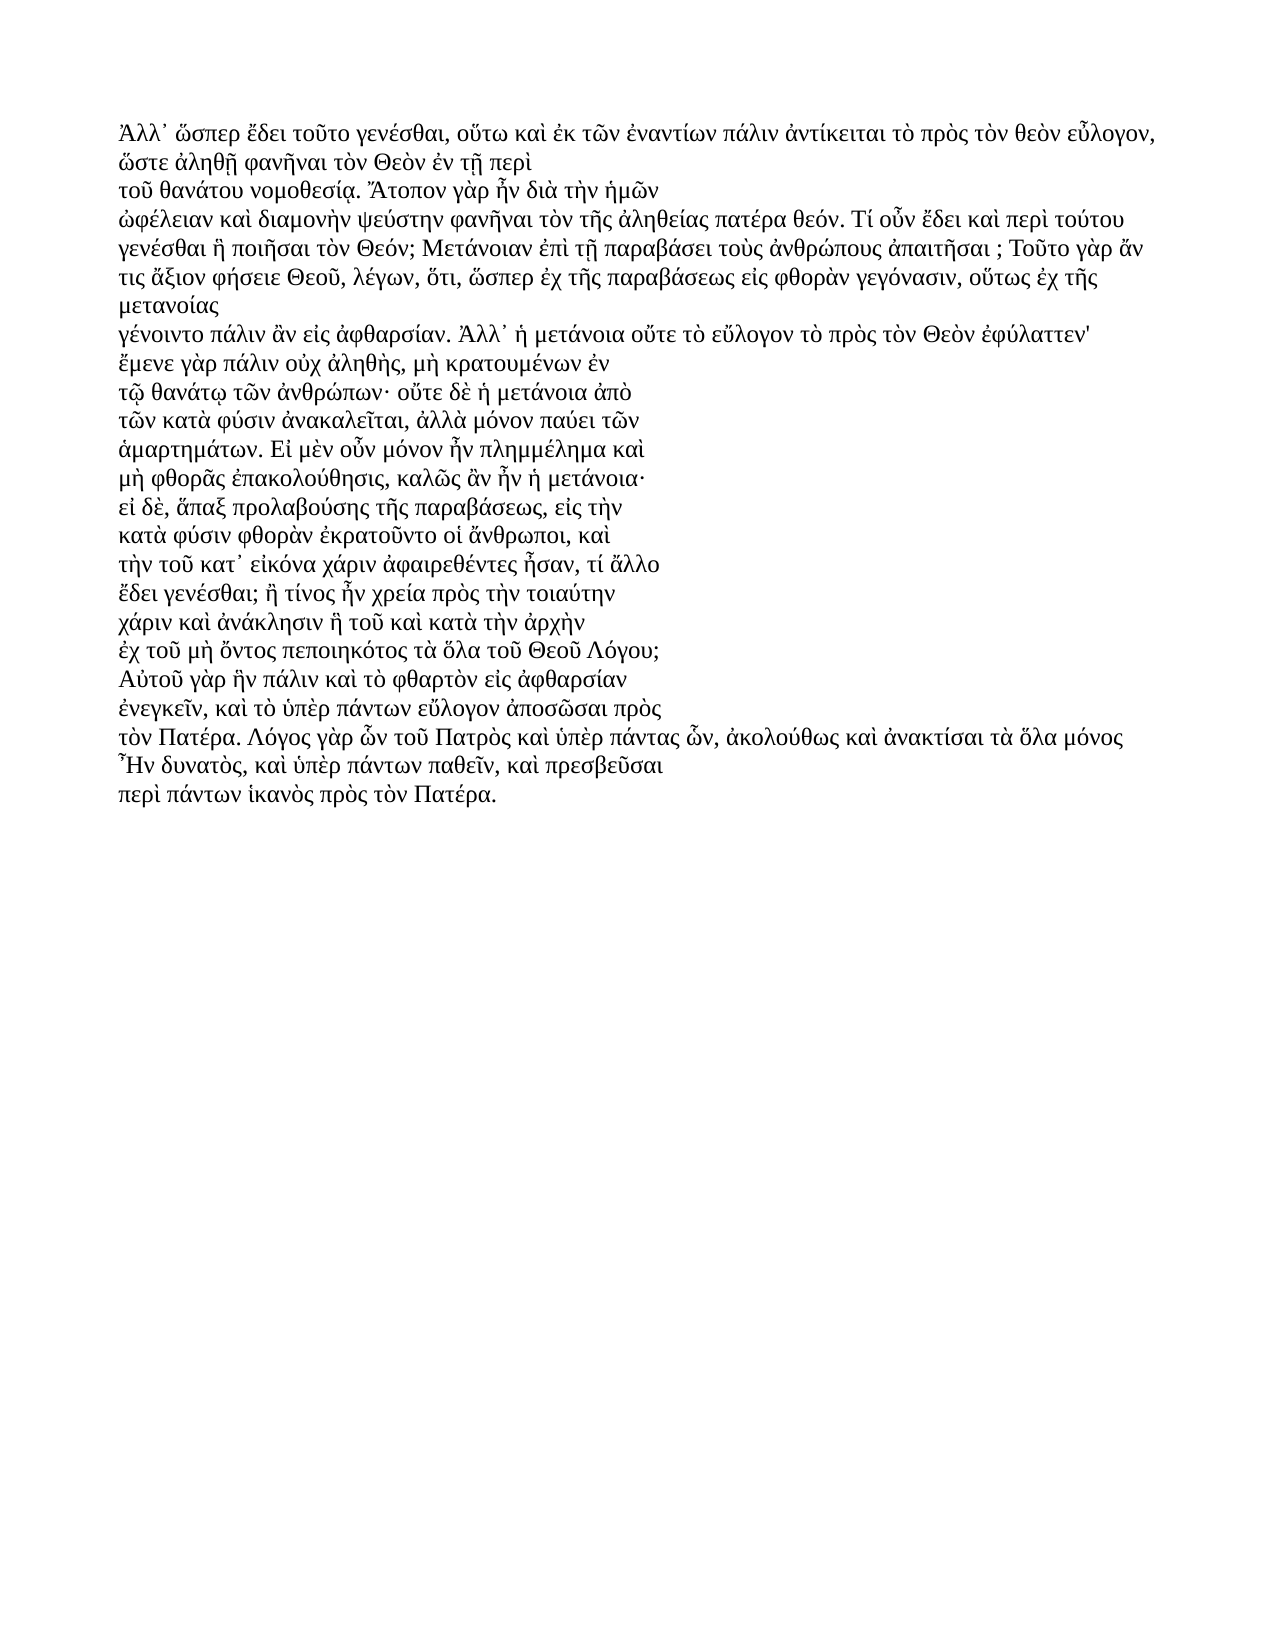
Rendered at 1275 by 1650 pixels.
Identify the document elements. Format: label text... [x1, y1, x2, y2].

text ἐνεγκεῖν, καὶ τὸ ὑπὲρ πάντων εὔλογον ἀποσῶσαι πρὸς [118, 693, 1157, 722]
text τὴν τοῦ κατ᾽ εἰκόνα χάριν ἀφαιρεθέντες ἦσαν, τί ἄλλο [118, 549, 1157, 578]
text ἐχ τοῦ μὴ ὄντος πεποιηκότος τὰ ὅλα τοῦ Θεοῦ Λόγου; [118, 636, 1157, 664]
text περὶ πάντων ἱκανὸς πρὸς τὸν Πατέρα. [118, 779, 1157, 808]
text μὴ φθορᾶς ἐπακολούθησις, καλῶς ἂν ἦν ἡ μετάνοια· [118, 463, 1157, 492]
text ὠφέλειαν καὶ διαμονὴν ψεύστην φανῆναι τὸν τῆς ἀληθείας πατέρα θεόν. Τί οὖν ἔδει καὶ περὶ τούτου γενέσθαι ἣ ποιῆσαι τὸν Θεόν; Μετάνοιαν ἐπὶ τῇ παραβάσει τοὺς ἀνθρώπους ἀπαιτῆσαι ; Τοῦτο γὰρ ἄν τις ἄξιον φήσειε Θεοῦ, λέγων, ὅτι, ὥσπερ ἐχ τῆς παραβάσεως εἰς φθορὰν γεγόνασιν, οὕτως ἐχ τῆς μετανοίας [118, 204, 1157, 319]
text γένοιντο πάλιν ἂν εἰς ἀφθαρσίαν. Ἀλλ᾽ ἡ μετάνοια οὔτε τὸ εὔλογον τὸ πρὸς τὸν Θεὸν ἐφύλαττεν' [118, 319, 1157, 348]
text ἔδει γενέσθαι; ἢ τίνος ἦν χρεία πρὸς τὴν τοιαύτην [118, 578, 1157, 607]
text ἁμαρτημάτων. Εἰ μὲν οὖν μόνον ἦν πλημμέλημα καὶ [118, 434, 1157, 463]
text ἔμενε γὰρ πάλιν οὐχ ἀληθὴς, μὴ κρατουμένων ἐν [118, 348, 1157, 377]
text Ἀλλ᾽ ὥσπερ ἔδει τοῦτο γενέσθαι, οὕτω καὶ ἐκ τῶν ἐναντίων πάλιν ἀντίκειται τὸ πρὸς τὸν θεὸν εὖλογον, ὥστε ἀληθῇ φανῆναι τὸν Θεὸν ἐν τῇ περὶ [118, 118, 1157, 176]
text τῷ θανάτῳ τῶν ἀνθρώπων· οὔτε δὲ ἡ μετάνοια ἀπὸ [118, 377, 1157, 406]
text Αὐτοῦ γὰρ ἣν πάλιν καὶ τὸ φθαρτὸν εἰς ἀφθαρσίαν [118, 664, 1157, 693]
text τῶν κατὰ φύσιν ἀνακαλεῖται, ἀλλὰ μόνον παύει τῶν [118, 406, 1157, 434]
text κατὰ φύσιν φθορὰν ἐκρατοῦντο οἱ ἄνθρωποι, καὶ [118, 521, 1157, 549]
text χάριν καὶ ἀνάκλησιν ἣ τοῦ καὶ κατὰ τὴν ἀρχὴν [118, 607, 1157, 636]
text τὸν Πατέρα. Λόγος γὰρ ὧν τοῦ Πατρὸς καὶ ὑπὲρ πάντας ὧν, ἀκολούθως καὶ ἀνακτίσαι τὰ ὅλα μόνος [118, 722, 1157, 751]
text τοῦ θανάτου νομοθεσίᾳ. Ἄτοπον γὰρ ἦν διὰ τὴν ἡμῶν [118, 176, 1157, 204]
text εἰ δὲ, ἅπαξ προλαβούσης τῆς παραβάσεως, εἰς τὴν [118, 492, 1157, 521]
text Ἦν δυνατὸς, καὶ ὑπὲρ πάντων παθεῖν, καὶ πρεσβεῦσαι [118, 751, 1157, 779]
